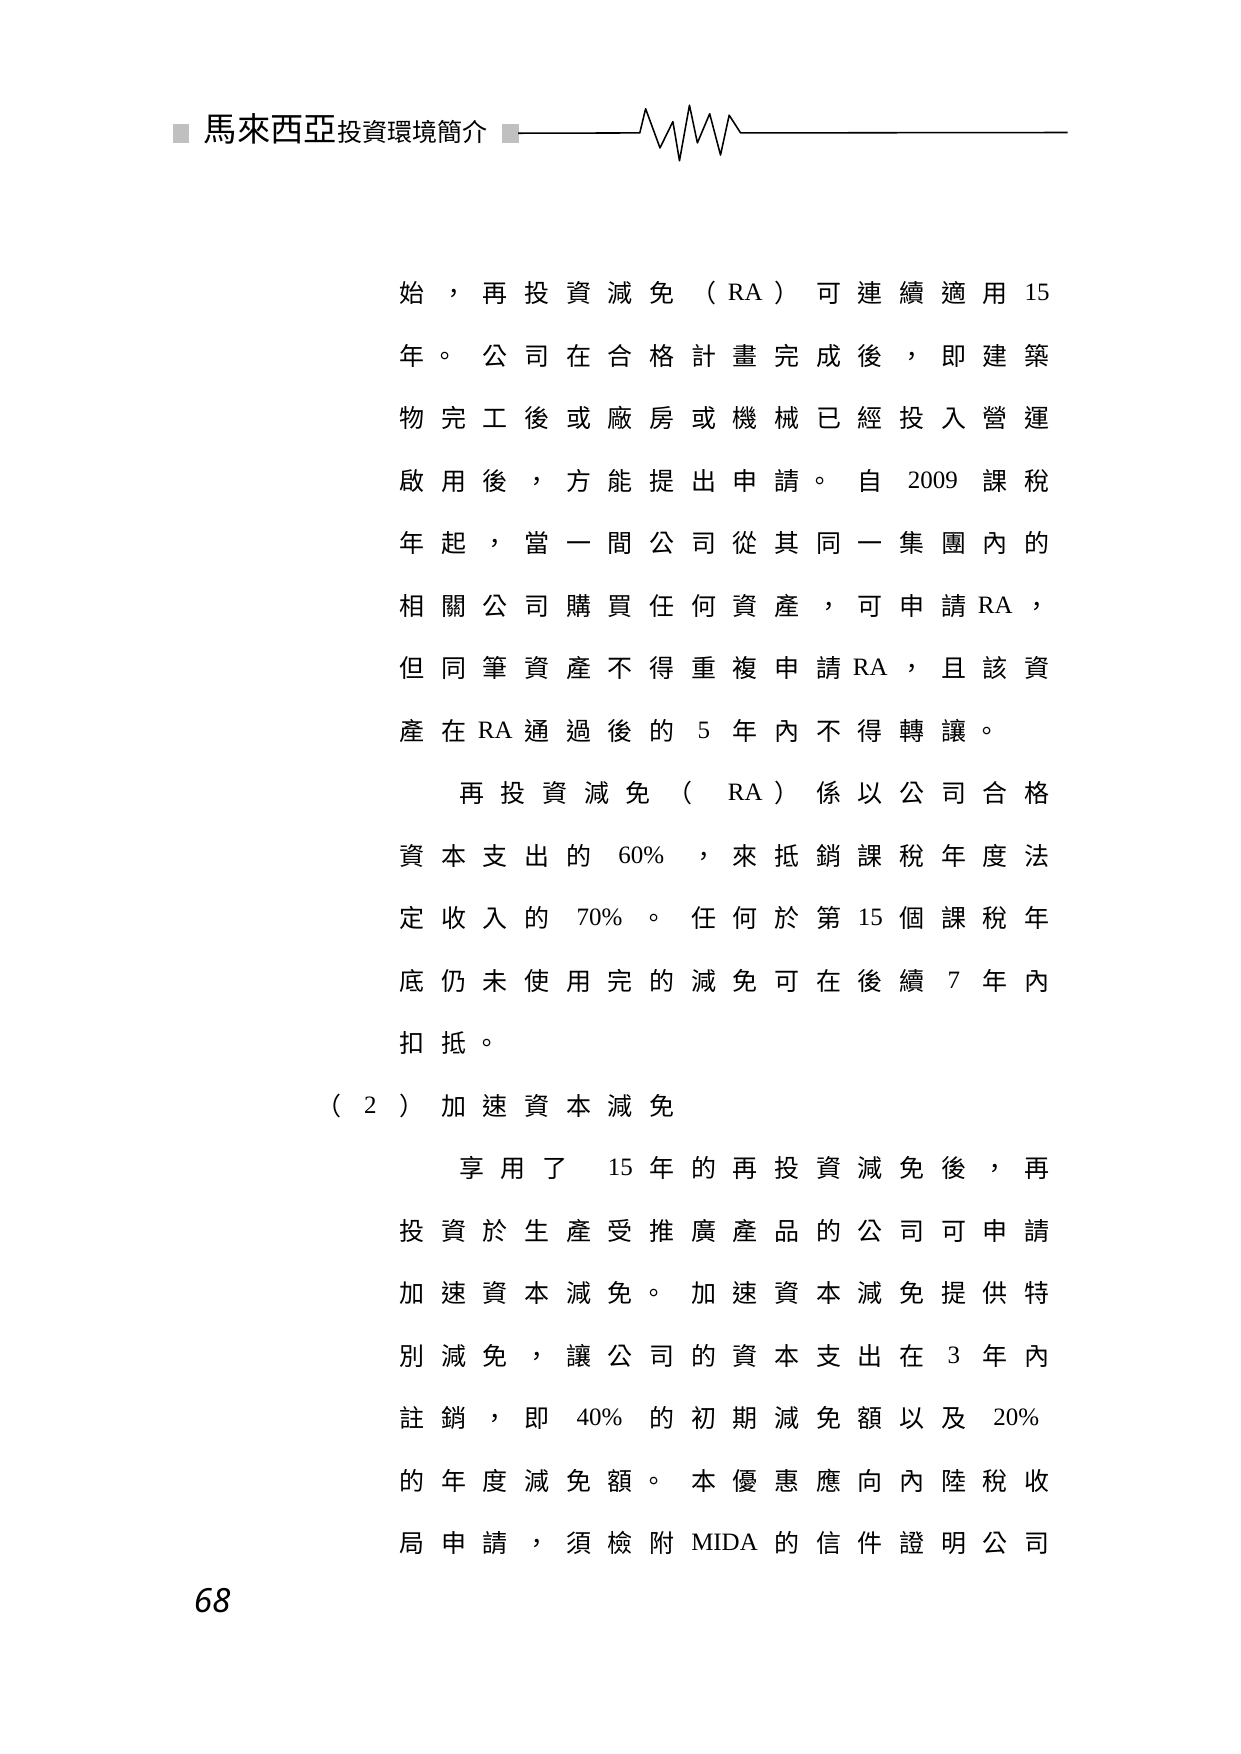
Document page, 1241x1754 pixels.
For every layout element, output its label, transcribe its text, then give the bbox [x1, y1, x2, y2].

text 享用了15年的再投資減免後，再投資於生產受推廣產品的公司可申請加速資本減免。加速資本減免提供特別減免，讓公司的資本支出在3年內註銷，即40%的初期減免額以及20%的年度減免額。本優惠應向內陸稅收局申請，須檢附MIDA的信件證明公司 [306, 1125, 1058, 1563]
text （2）加速資本減免 [306, 1063, 1058, 1125]
text 始，再投資減免（RA）可連續適用15年。公司在合格計畫完成後，即建築物完工後或廠房或機械已經投入營運啟用後，方能提出申請。自2009課稅年起，當一間公司從其同一集團內的相關公司購買任何資產，可申請RA，但同筆資產不得重複申請RA，且該資產在RA通過後的5年內不得轉讓。 [306, 250, 1058, 750]
text 再投資減免（RA）係以公司合格資本支出的60%，來抵銷課稅年度法定收入的70%。任何於第15個課稅年底仍未使用完的減免可在後續7年內扣抵。 [306, 750, 1058, 1063]
